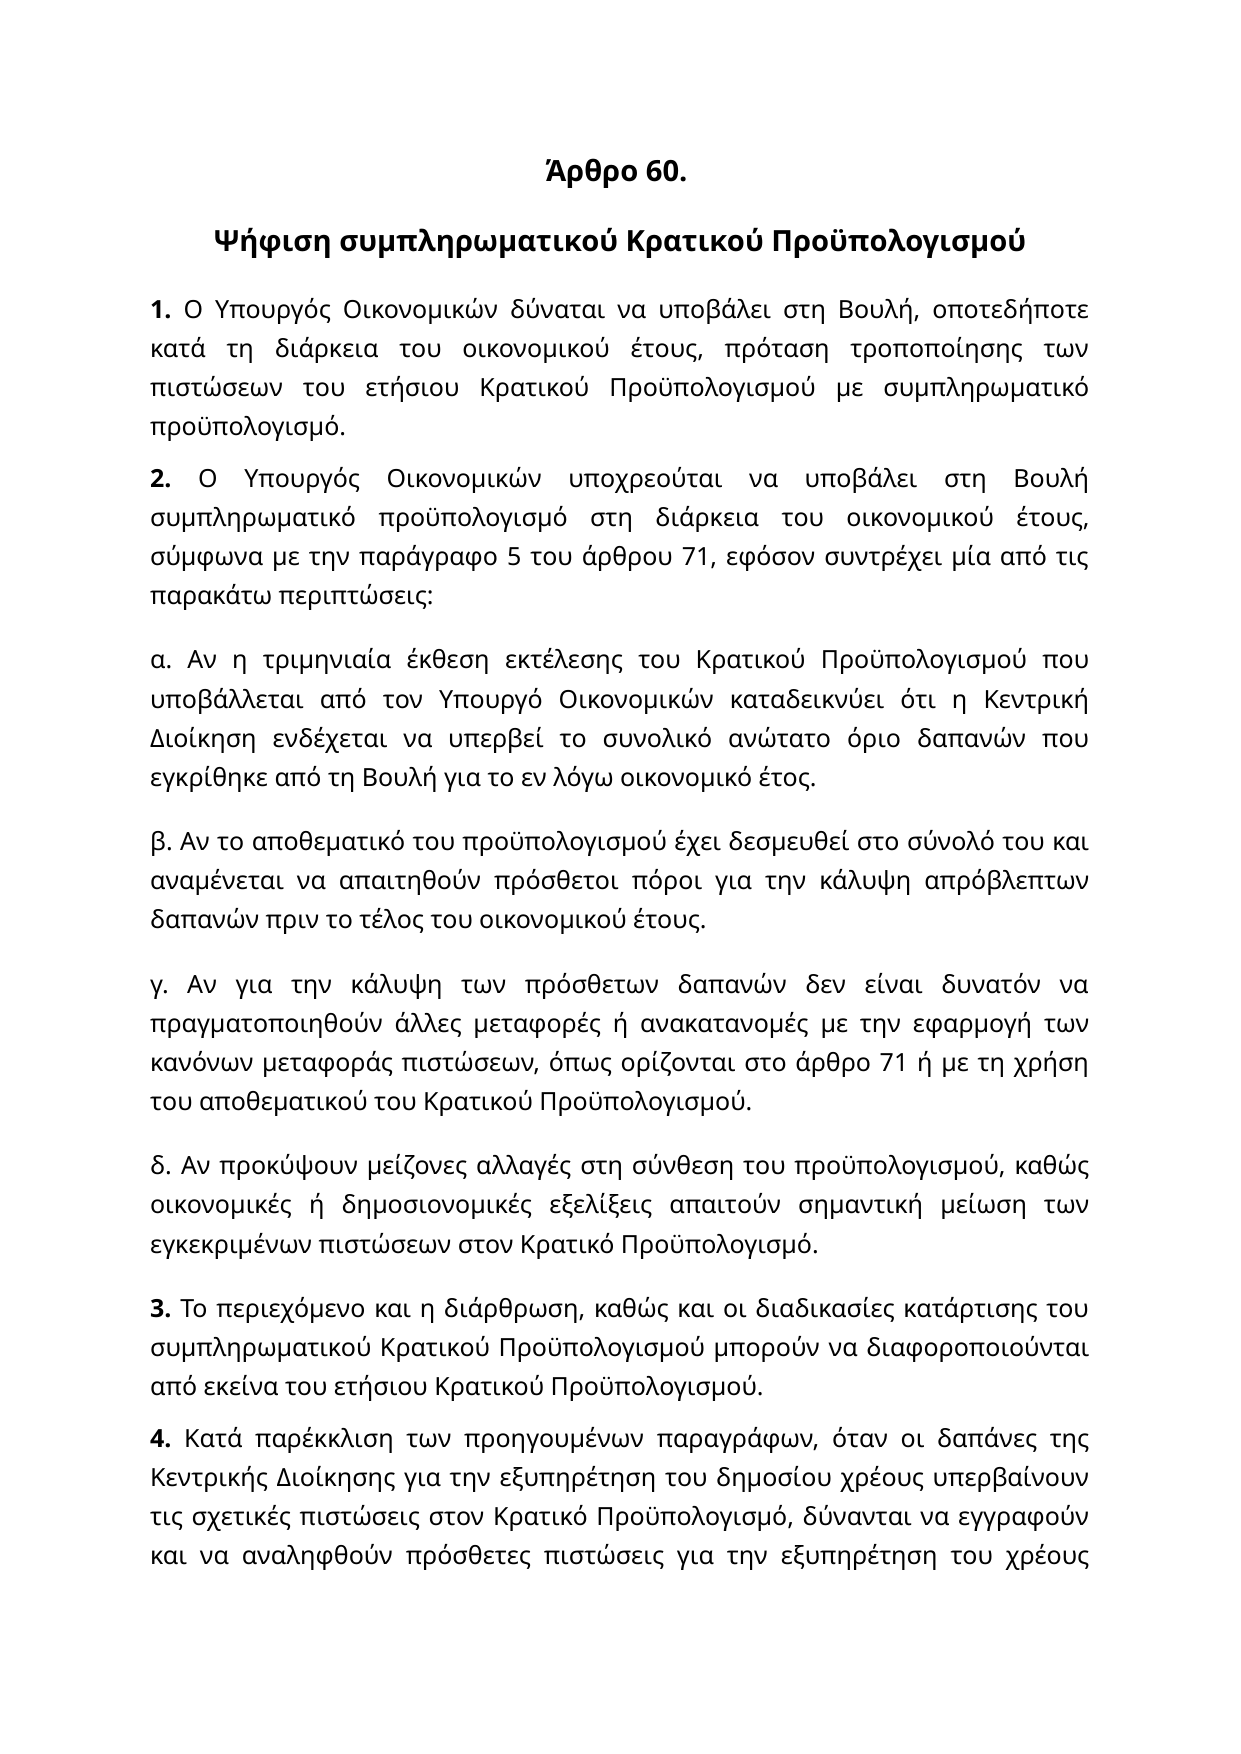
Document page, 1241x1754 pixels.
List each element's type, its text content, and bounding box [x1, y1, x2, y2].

text 3. Το περιεχόμενο και η διάρθρωση, καθώς και οι διαδικασίες κατάρτισης του συμπληρωματικού Κρατικού Προϋπολογισμού μπορούν να διαφοροποιούνται από εκείνα του ετήσιου Κρατικού Προϋπολογισμού. [150, 1290, 1090, 1403]
text 2. Ο Υπουργός Οικονομικών υποχρεούται να υποβάλει στη Βουλή συμπληρωματικό προϋπολογισμό στη διάρκεια του οικονομικού έτους, σύμφωνα με την παράγραφο 5 του άρθρου 71, εφόσον συντρέχει μία από τις παρακάτω περιπτώσεις: [150, 460, 1090, 612]
text α. Αν η τριμηνιαία έκθεση εκτέλεσης του Κρατικού Προϋπολογισμού που υποβάλλεται από τον Υπουργό Οικονομικών καταδεικνύει ότι η Κεντρική Διοίκηση ενδέχεται να υπερβεί το συνολικό ανώτατο όριο δαπανών που εγκρίθηκε από τη Βουλή για το εν λόγω οικονομικό έτος. [150, 642, 1090, 794]
subtitle Άρθρο 60. [150, 150, 1090, 190]
subtitle Ψήφιση συμπληρωματικού Κρατικού Προϋπολογισμού [150, 221, 1090, 260]
text 4. Κατά παρέκκλιση των προηγουμένων παραγράφων, όταν οι δαπάνες της Κεντρικής Διοίκησης για την εξυπηρέτηση του δημοσίου χρέους υπερβαίνουν τις σχετικές πιστώσεις στον Κρατικό Προϋπολογισμό, δύνανται να εγγραφούν και να αναληφθούν πρόσθετες πιστώσεις για την εξυπηρέτηση του χρέους [150, 1420, 1090, 1572]
text γ. Αν για την κάλυψη των πρόσθετων δαπανών δεν είναι δυνατόν να πραγματοποιηθούν άλλες μεταφορές ή ανακατανομές με την εφαρμογή των κανόνων μεταφοράς πιστώσεων, όπως ορίζονται στο άρθρο 71 ή με τη χρήση του αποθεματικού του Κρατικού Προϋπολογισμού. [150, 966, 1090, 1118]
text β. Αν το αποθεματικό του προϋπολογισμού έχει δεσμευθεί στο σύνολό του και αναμένεται να απαιτηθούν πρόσθετοι πόροι για την κάλυψη απρόβλεπτων δαπανών πριν το τέλος του οικονομικού έτους. [150, 824, 1090, 936]
text 1. Ο Υπουργός Οικονομικών δύναται να υποβάλει στη Βουλή, οποτεδήποτε κατά τη διάρκεια του οικονομικού έτους, πρόταση τροποποίησης των πιστώσεων του ετήσιου Κρατικού Προϋπολογισμού με συμπληρωματικό προϋπολογισμό. [150, 291, 1090, 443]
text δ. Αν προκύψουν μείζονες αλλαγές στη σύνθεση του προϋπολογισμού, καθώς οικονομικές ή δημοσιονομικές εξελίξεις απαιτούν σημαντική μείωση των εγκεκριμένων πιστώσεων στον Κρατικό Προϋπολογισμό. [150, 1148, 1090, 1260]
